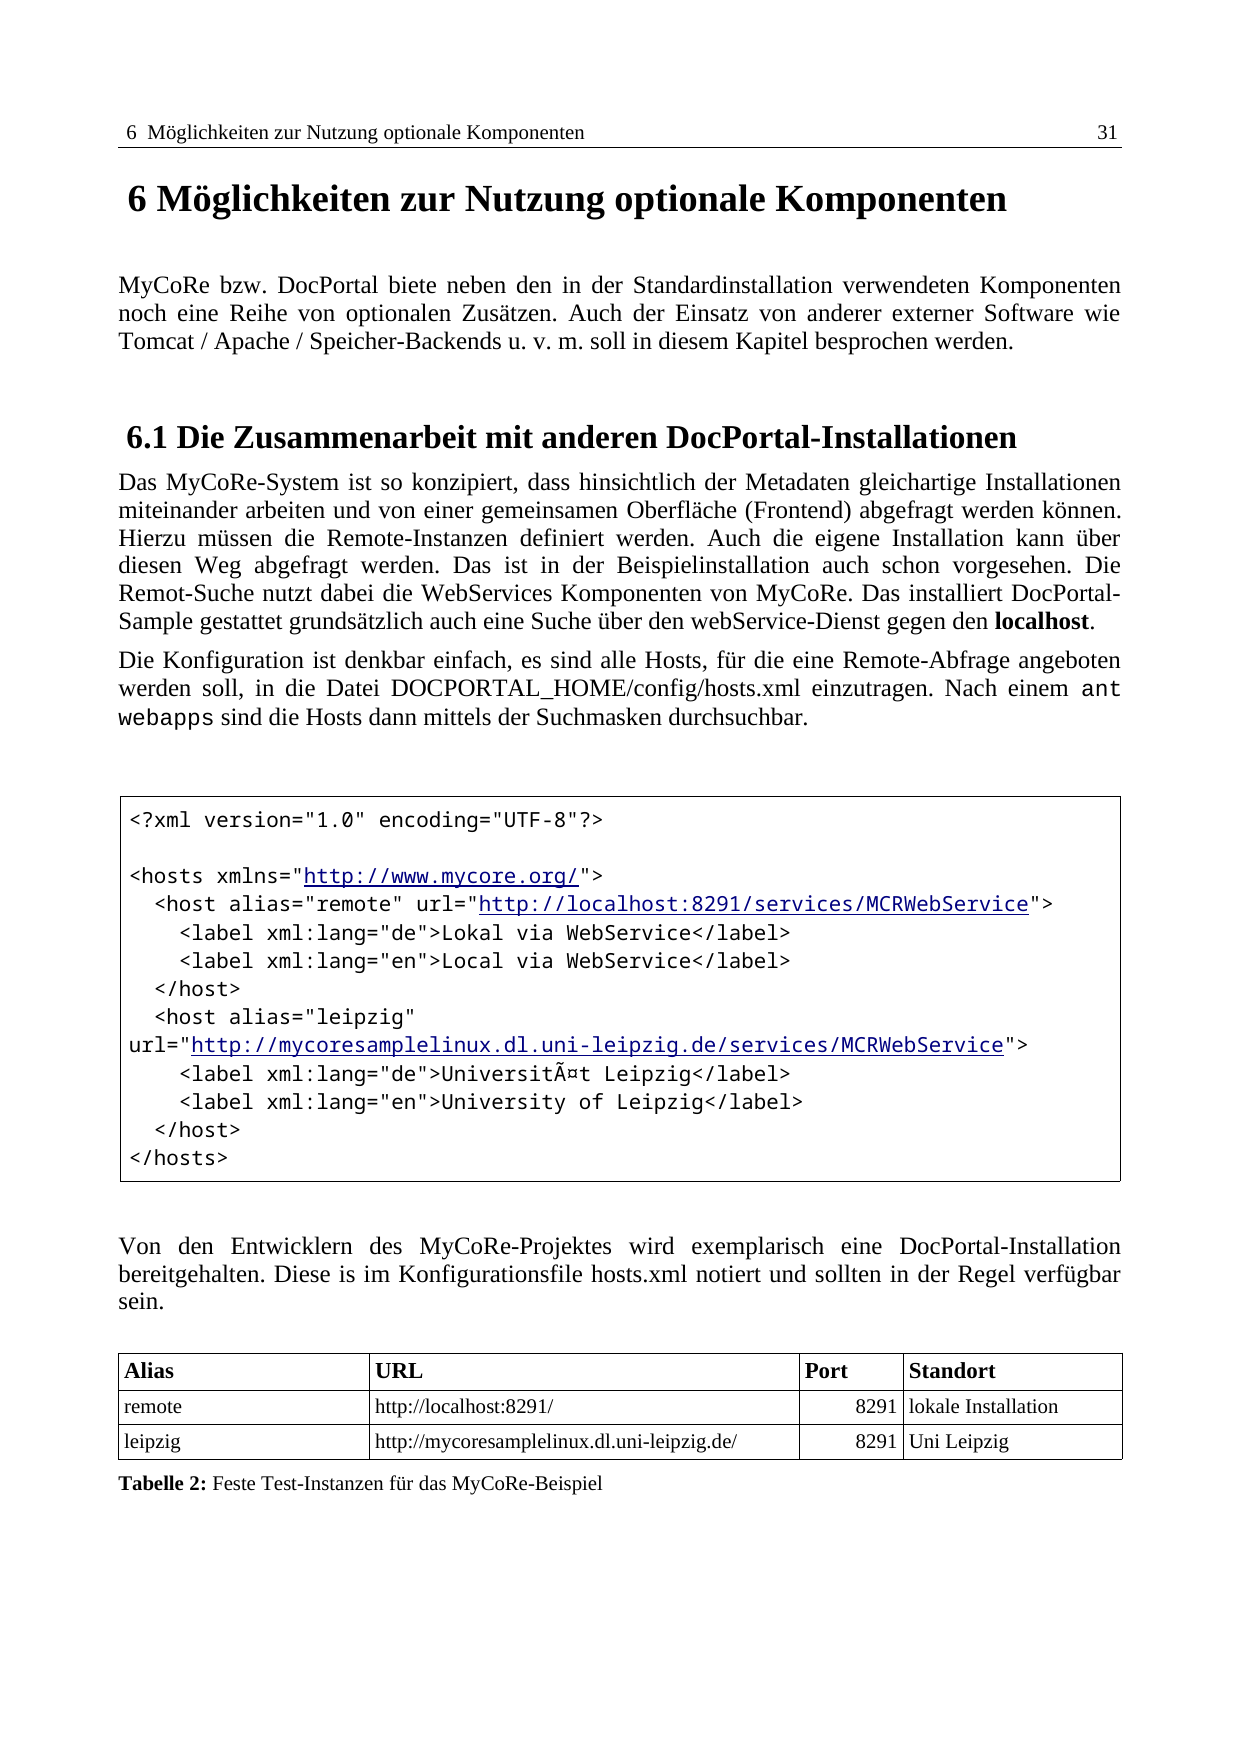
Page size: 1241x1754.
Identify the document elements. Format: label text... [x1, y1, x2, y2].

text </host> [129, 1115, 1111, 1143]
subtitle Möglichkeiten zur Nutzung optionale Komponenten [118, 177, 1122, 219]
subtitle Die Zusammenarbeit mit anderen DocPortal-Installationen [118, 419, 1122, 456]
table_cell 8291 [800, 1425, 903, 1459]
table_header Standort [904, 1354, 1122, 1390]
text <label xml:lang="de">Lokal via WebService</label> [129, 918, 1111, 946]
table_cell http://localhost:8291/ [370, 1391, 799, 1424]
text Von den Entwicklern des MyCoRe-Projektes wird exemplarisch eine DocPortal-Installation bereitgehalten. Diese is im Konfigurationsfile hosts.xml notiert und sollten in der Regel verfügbar sein. [118, 1232, 1122, 1315]
table_header Alias [119, 1354, 369, 1390]
table_header Port [800, 1354, 903, 1390]
table_cell leipzig [119, 1425, 369, 1459]
table_cell 8291 [800, 1391, 903, 1424]
text Die Konfiguration ist denkbar einfach, es sind alle Hosts, für die eine Remote-Abfrage angeboten werden soll, in die Datei DOCPORTAL_HOME/config/hosts.xml einzutragen. Nach einem ant webapps sind die Hosts dann mittels der Suchmasken durchsuchbar. [118, 646, 1122, 733]
table_cell lokale Installation [904, 1391, 1122, 1424]
table_cell Uni Leipzig [904, 1425, 1122, 1459]
table_cell http://mycoresamplelinux.dl.uni-leipzig.de/ [370, 1425, 799, 1459]
text <label xml:lang="en">University of Leipzig</label> [129, 1087, 1111, 1115]
text </hosts> [129, 1143, 1111, 1172]
text </host> [129, 974, 1111, 1002]
text MyCoRe bzw. DocPortal biete neben den in der Standardinstallation verwendeten Komponenten noch eine Reihe von optionalen Zusätzen. Auch der Einsatz von anderer externer Software wie Tomcat / Apache / Speicher-Backends u. v. m. soll in diesem Kapitel besprochen werden. [118, 271, 1122, 354]
table_header URL [370, 1354, 799, 1390]
text <?xml version="1.0" encoding="UTF-8"?> [129, 805, 1111, 833]
text <host alias="remote" url="http://localhost:8291/services/MCRWebService"> [129, 889, 1111, 918]
text Das MyCoRe-System ist so konzipiert, dass hinsichtlich der Metadaten gleichartige Installationen miteinander arbeiten und von einer gemeinsamen Oberfläche (Frontend) abgefragt werden können. Hierzu müssen die Remote-Instanzen definiert werden. Auch die eigene Installation kann über diesen Weg abgefragt werden. Das ist in der Beispielinstallation auch schon vorgesehen. Die Remot-Suche nutzt dabei die WebServices Komponenten von MyCoRe. Das installiert DocPortal-Sample gestattet grundsätzlich auch eine Suche über den webService-Dienst gegen den localhost. [118, 468, 1122, 635]
text <hosts xmlns="http://www.mycore.org/"> [129, 861, 1111, 889]
table_cell remote [119, 1391, 369, 1424]
text <host alias="leipzig" url="http://mycoresamplelinux.dl.uni-leipzig.de/services/MCRWebService"> [129, 1002, 1111, 1059]
text Tabelle 2: Feste Test-Instanzen für das MyCoRe-Beispiel [118, 1471, 1122, 1494]
text <label xml:lang="en">Local via WebService</label> [129, 946, 1111, 974]
text <label xml:lang="de">UniversitÃ¤t Leipzig</label> [129, 1059, 1111, 1087]
